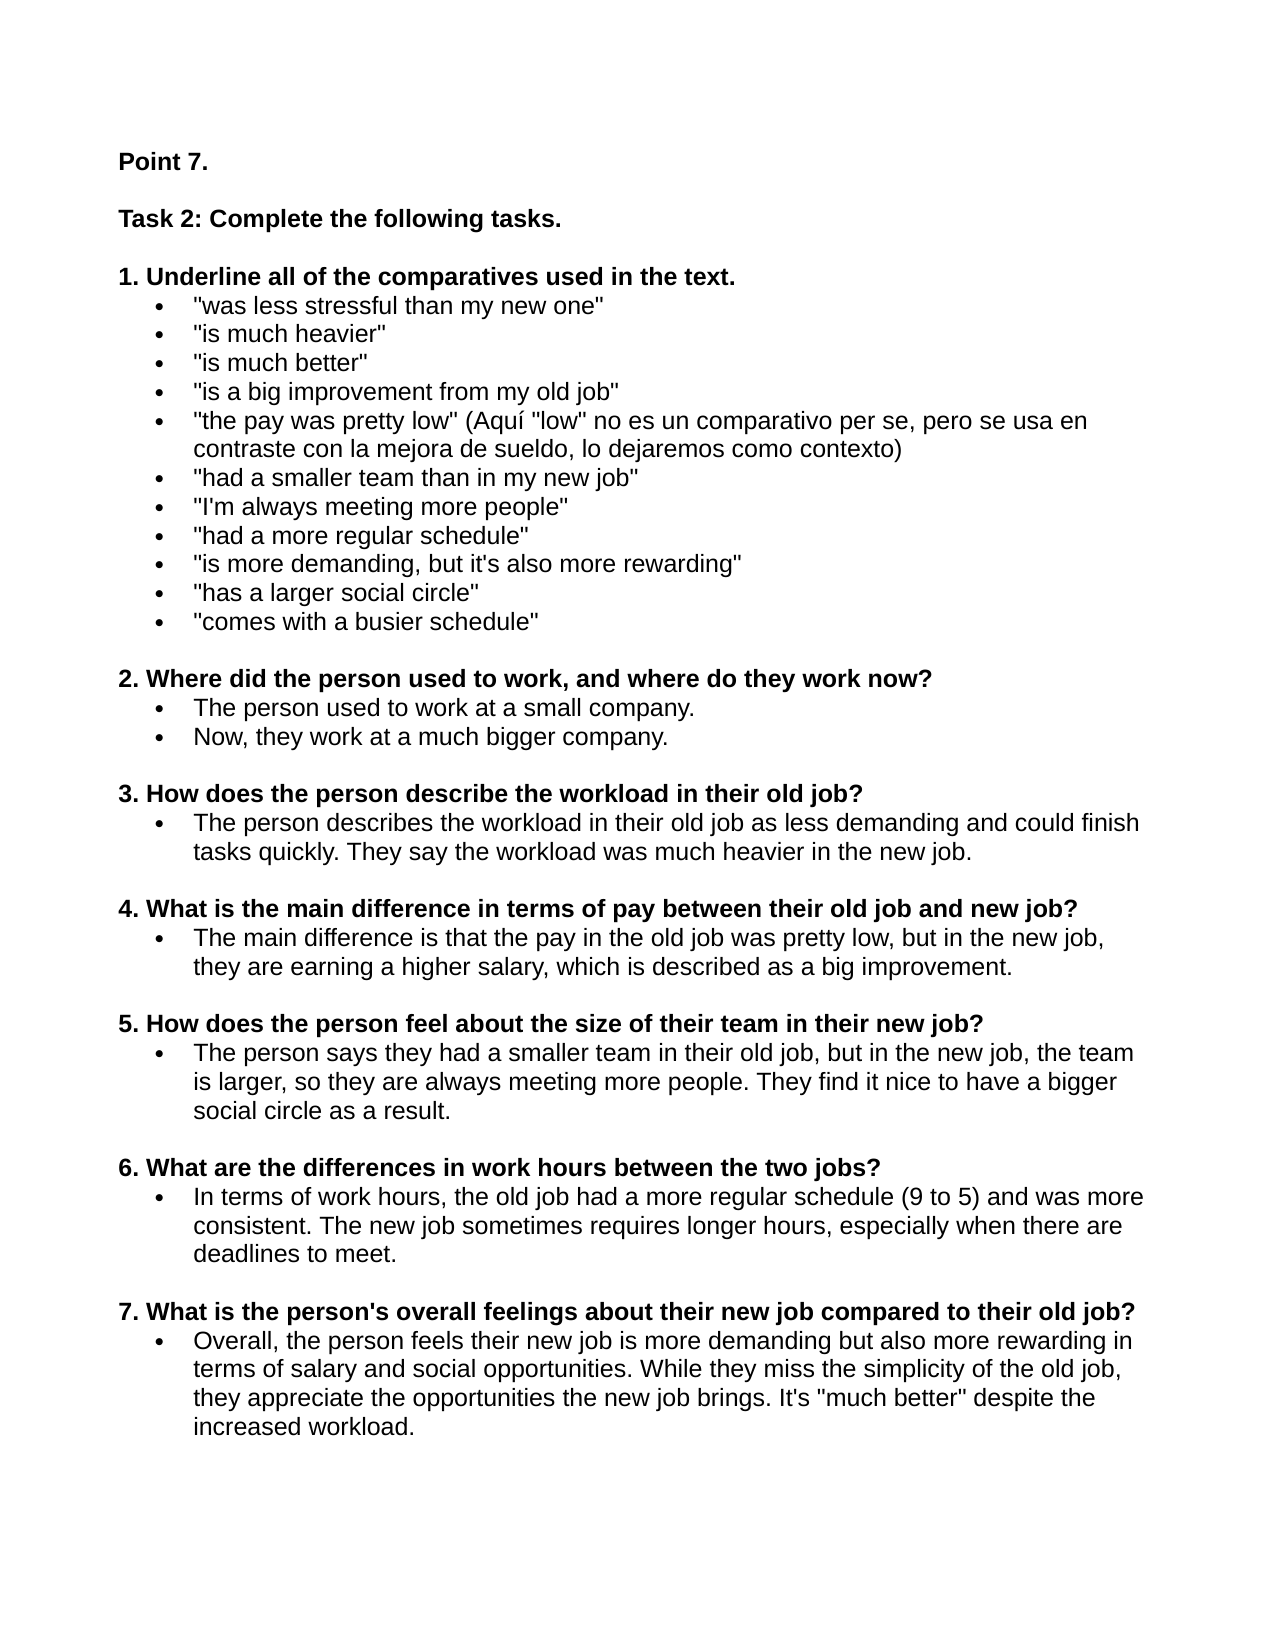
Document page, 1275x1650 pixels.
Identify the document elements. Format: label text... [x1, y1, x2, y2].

list "is a big improvement from my old job" [156, 377, 1157, 406]
text 7. What is the person's overall feelings about their new job compared to their old job? [118, 1297, 1157, 1326]
list "had a smaller team than in my new job" [156, 463, 1157, 492]
text 2. Where did the person used to work, and where do they work now? [118, 664, 1157, 693]
list In terms of work hours, the old job had a more regular schedule (9 to 5) and was more consistent. The new job sometimes requires longer hours, especially when there are deadlines to meet. [156, 1182, 1157, 1268]
list The main difference is that the pay in the old job was pretty low, but in the new job, they are earning a higher salary, which is described as a big improvement. [156, 923, 1157, 981]
list The person used to work at a small company. [156, 693, 1157, 722]
text 6. What are the differences in work hours between the two jobs? [118, 1153, 1157, 1182]
text Point 7. [118, 147, 1157, 176]
list The person says they had a smaller team in their old job, but in the new job, the team is larger, so they are always meeting more people. They find it nice to have a bigger social circle as a result. [156, 1038, 1157, 1124]
list "was less stressful than my new one" [156, 291, 1157, 319]
text 5. How does the person feel about the size of their team in their new job? [118, 1009, 1157, 1038]
list "I'm always meeting more people" [156, 492, 1157, 521]
text Task 2: Complete the following tasks. [118, 204, 1157, 233]
text 3. How does the person describe the workload in their old job? [118, 779, 1157, 808]
list "had a more regular schedule" [156, 521, 1157, 549]
list "is much heavier" [156, 319, 1157, 348]
list Overall, the person feels their new job is more demanding but also more rewarding in terms of salary and social opportunities. While they miss the simplicity of the old job, they appreciate the opportunities the new job brings. It's "much better" despite the increased workload. [156, 1326, 1157, 1441]
list "is more demanding, but it's also more rewarding" [156, 549, 1157, 578]
text 4. What is the main difference in terms of pay between their old job and new job? [118, 894, 1157, 923]
text 1. Underline all of the comparatives used in the text. [118, 262, 1157, 291]
list "is much better" [156, 348, 1157, 377]
list "the pay was pretty low" (Aquí "low" no es un comparativo per se, pero se usa en contraste con la mejora de sueldo, lo dejaremos como contexto) [156, 406, 1157, 463]
list Now, they work at a much bigger company. [156, 722, 1157, 751]
list "has a larger social circle" [156, 578, 1157, 607]
list The person describes the workload in their old job as less demanding and could finish tasks quickly. They say the workload was much heavier in the new job. [156, 808, 1157, 866]
list "comes with a busier schedule" [156, 607, 1157, 636]
